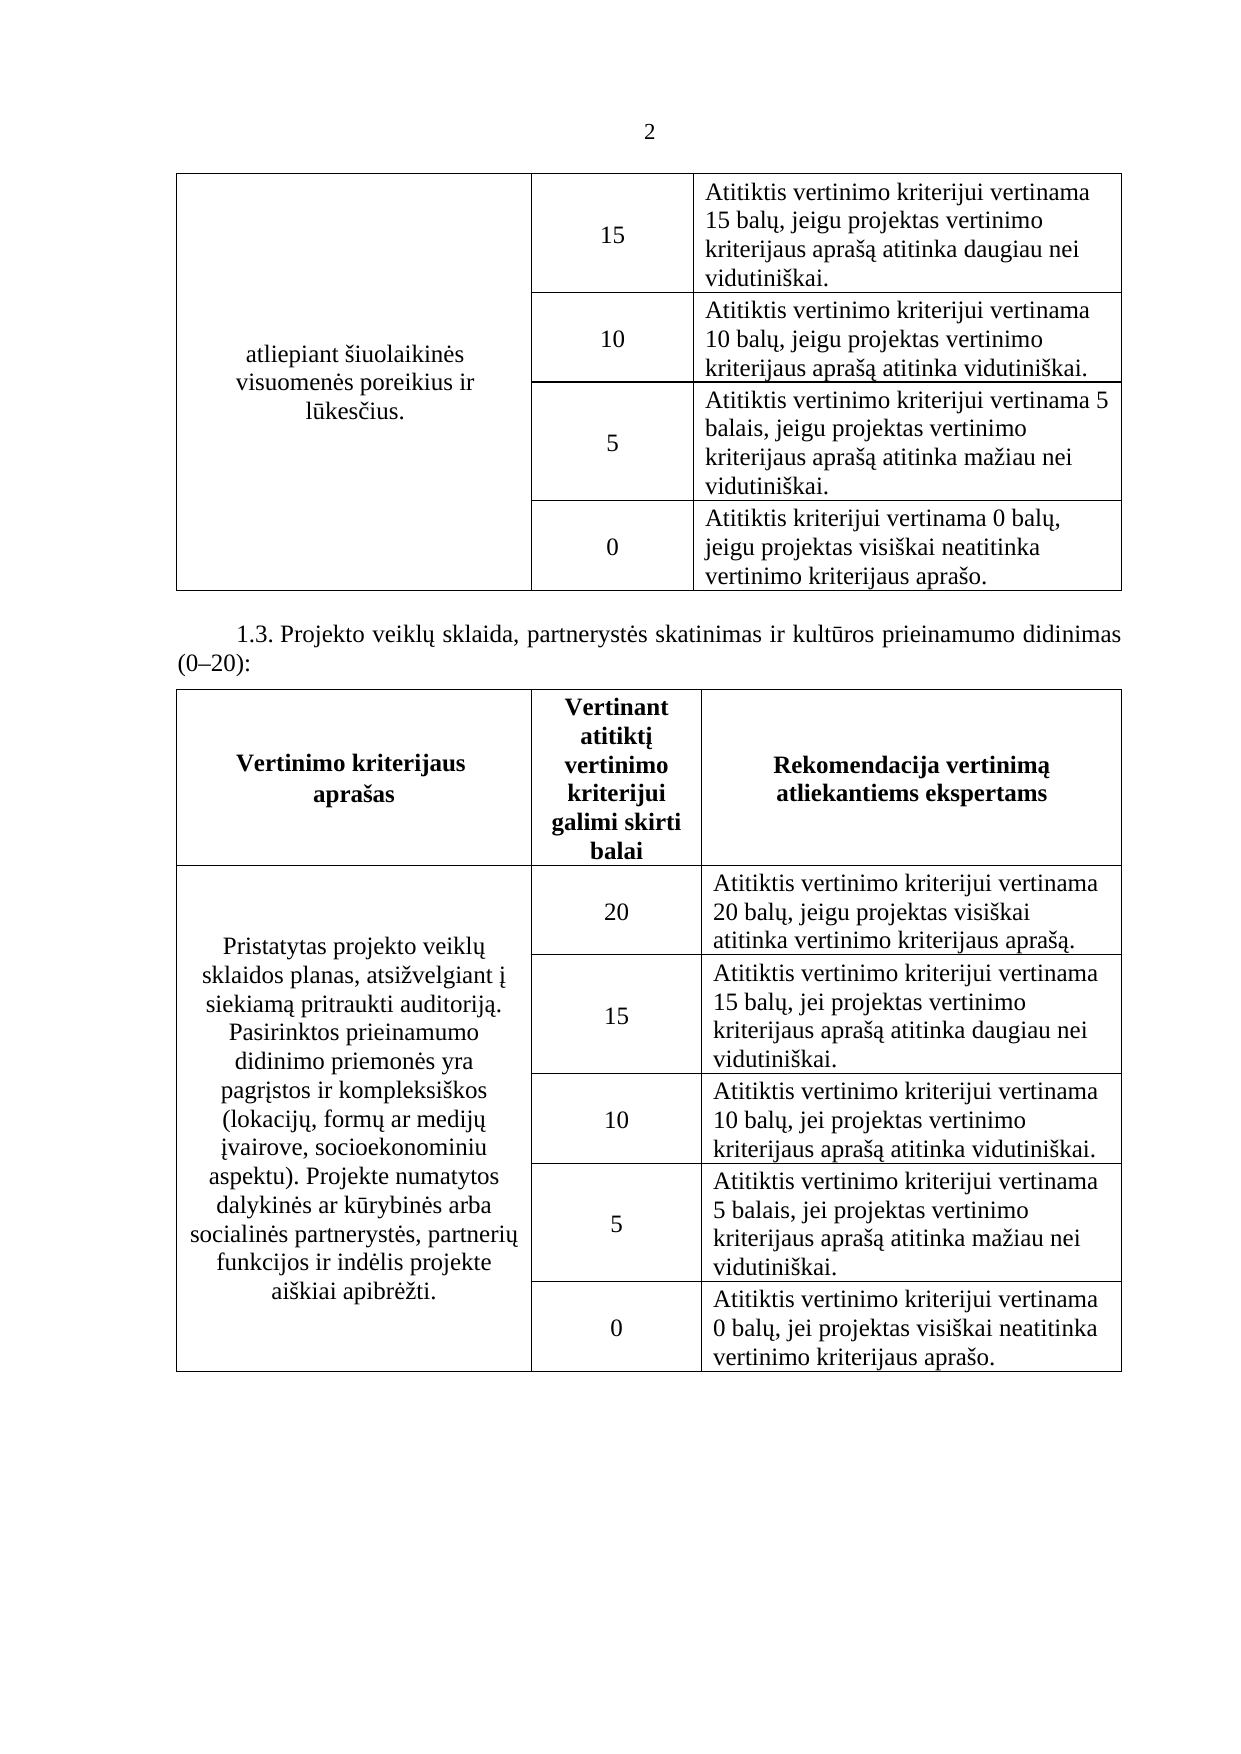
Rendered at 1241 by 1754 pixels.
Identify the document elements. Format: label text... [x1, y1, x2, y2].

table_cell 15 [532, 174, 693, 292]
table_cell 0 [532, 501, 693, 589]
table_cell Atitiktis vertinimo kriterijui vertinama 5 balais, jei projektas vertinimo kriterijaus aprašą atitinka mažiau nei vidutiniškai. [702, 1164, 1121, 1281]
text 1.3. Projekto veiklų sklaida, partnerystės skatinimas ir kultūros prieinamumo didinimas (0–20): [177, 619, 1122, 677]
table_cell 10 [532, 293, 693, 381]
table_cell Atitiktis kriterijui vertinama 0 balų, jeigu projektas visiškai neatitinka vertinimo kriterijaus aprašo. [694, 501, 1121, 589]
table_header Rekomendacija vertinimą atliekantiems ekspertams [702, 690, 1121, 865]
table_cell 5 [532, 1164, 701, 1281]
table_cell Atitiktis vertinimo kriterijui vertinama 10 balų, jei projektas vertinimo kriterijaus aprašą atitinka vidutiniškai. [702, 1074, 1121, 1162]
table_cell atliepiant šiuolaikinės visuomenės poreikius ir lūkesčius. [177, 174, 531, 589]
table_cell 20 [532, 866, 701, 954]
table_cell Atitiktis vertinimo kriterijui vertinama 15 balų, jei projektas vertinimo kriterijaus aprašą atitinka daugiau nei vidutiniškai. [702, 955, 1121, 1073]
table_header Vertinimo kriterijaus aprašas [177, 690, 531, 865]
table_cell 0 [532, 1282, 701, 1371]
table_cell 5 [532, 383, 693, 500]
table_cell 15 [532, 955, 701, 1073]
table_cell Atitiktis vertinimo kriterijui vertinama 10 balų, jeigu projektas vertinimo kriterijaus aprašą atitinka vidutiniškai. [694, 293, 1121, 381]
table_header Vertinant atitiktį vertinimo kriterijui galimi skirti balai [532, 690, 701, 865]
table_cell 10 [532, 1074, 701, 1162]
table_cell Atitiktis vertinimo kriterijui vertinama 0 balų, jei projektas visiškai neatitinka vertinimo kriterijaus aprašo. [702, 1282, 1121, 1371]
table_cell Atitiktis vertinimo kriterijui vertinama 5 balais, jeigu projektas vertinimo kriterijaus aprašą atitinka mažiau nei vidutiniškai. [694, 383, 1121, 500]
table_cell Atitiktis vertinimo kriterijui vertinama 15 balų, jeigu projektas vertinimo kriterijaus aprašą atitinka daugiau nei vidutiniškai. [694, 174, 1121, 292]
table_cell Atitiktis vertinimo kriterijui vertinama 20 balų, jeigu projektas visiškai atitinka vertinimo kriterijaus aprašą. [702, 866, 1121, 954]
table_cell Pristatytas projekto veiklų sklaidos planas, atsižvelgiant į siekiamą pritraukti auditoriją. Pasirinktos prieinamumo didinimo priemonės yra pagrįstos ir kompleksiškos (lokacijų, formų ar medijų įvairove, socioekonominiu aspektu). Projekte numatytos dalykinės ar kūrybinės arba socialinės partnerystės, partnerių funkcijos ir indėlis projekte aiškiai apibrėžti. [177, 866, 531, 1371]
